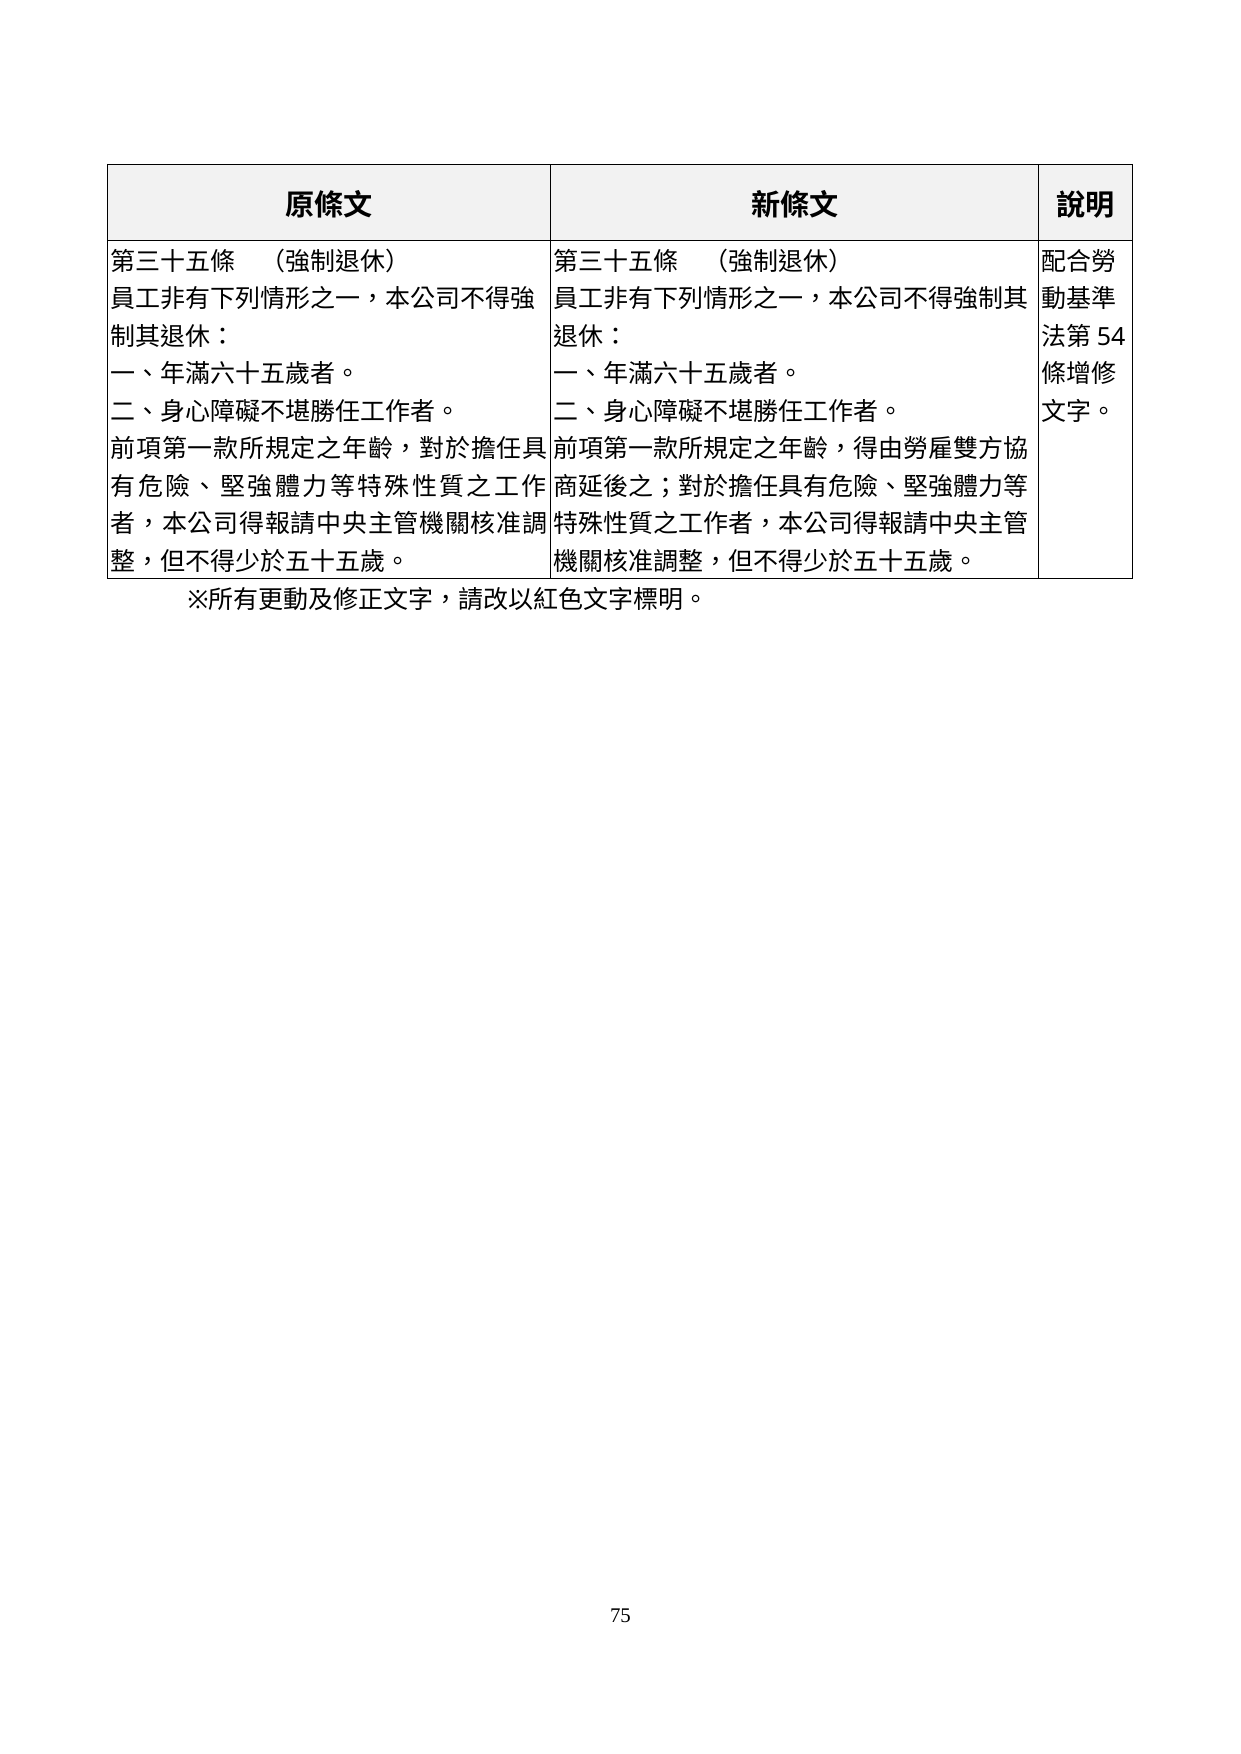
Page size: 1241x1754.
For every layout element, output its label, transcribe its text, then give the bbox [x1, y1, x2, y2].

table_header 新條文 [551, 165, 1038, 240]
table_header 原條文 [108, 165, 550, 240]
table_cell 第三十五條 （強制退休） 員工非有下列情形之一，本公司不得強制其退休： 一、年滿六十五歲者。 二、身心障礙不堪勝任工作者。 前項第一款所規定之年齡，對於擔任具有危險、堅強體力等特殊性質之工作者，本公司得報請中央主管機關核准調整，但不得少於五十五歲。 [108, 241, 550, 578]
table_cell 第三十五條 （強制退休） 員工非有下列情形之一，本公司不得強制其退休： 一、年滿六十五歲者。 二、身心障礙不堪勝任工作者。 前項第一款所規定之年齡，得由勞雇雙方協商延後之；對於擔任具有危險、堅強體力等特殊性質之工作者，本公司得報請中央主管機關核准調整，但不得少於五十五歲。 [551, 241, 1038, 578]
table_header 說明 [1039, 165, 1132, 240]
text ※所有更動及修正文字，請改以紅色文字標明。 [187, 579, 1088, 617]
table_cell 配合勞動基準法第54條增修文字。 [1039, 241, 1132, 578]
